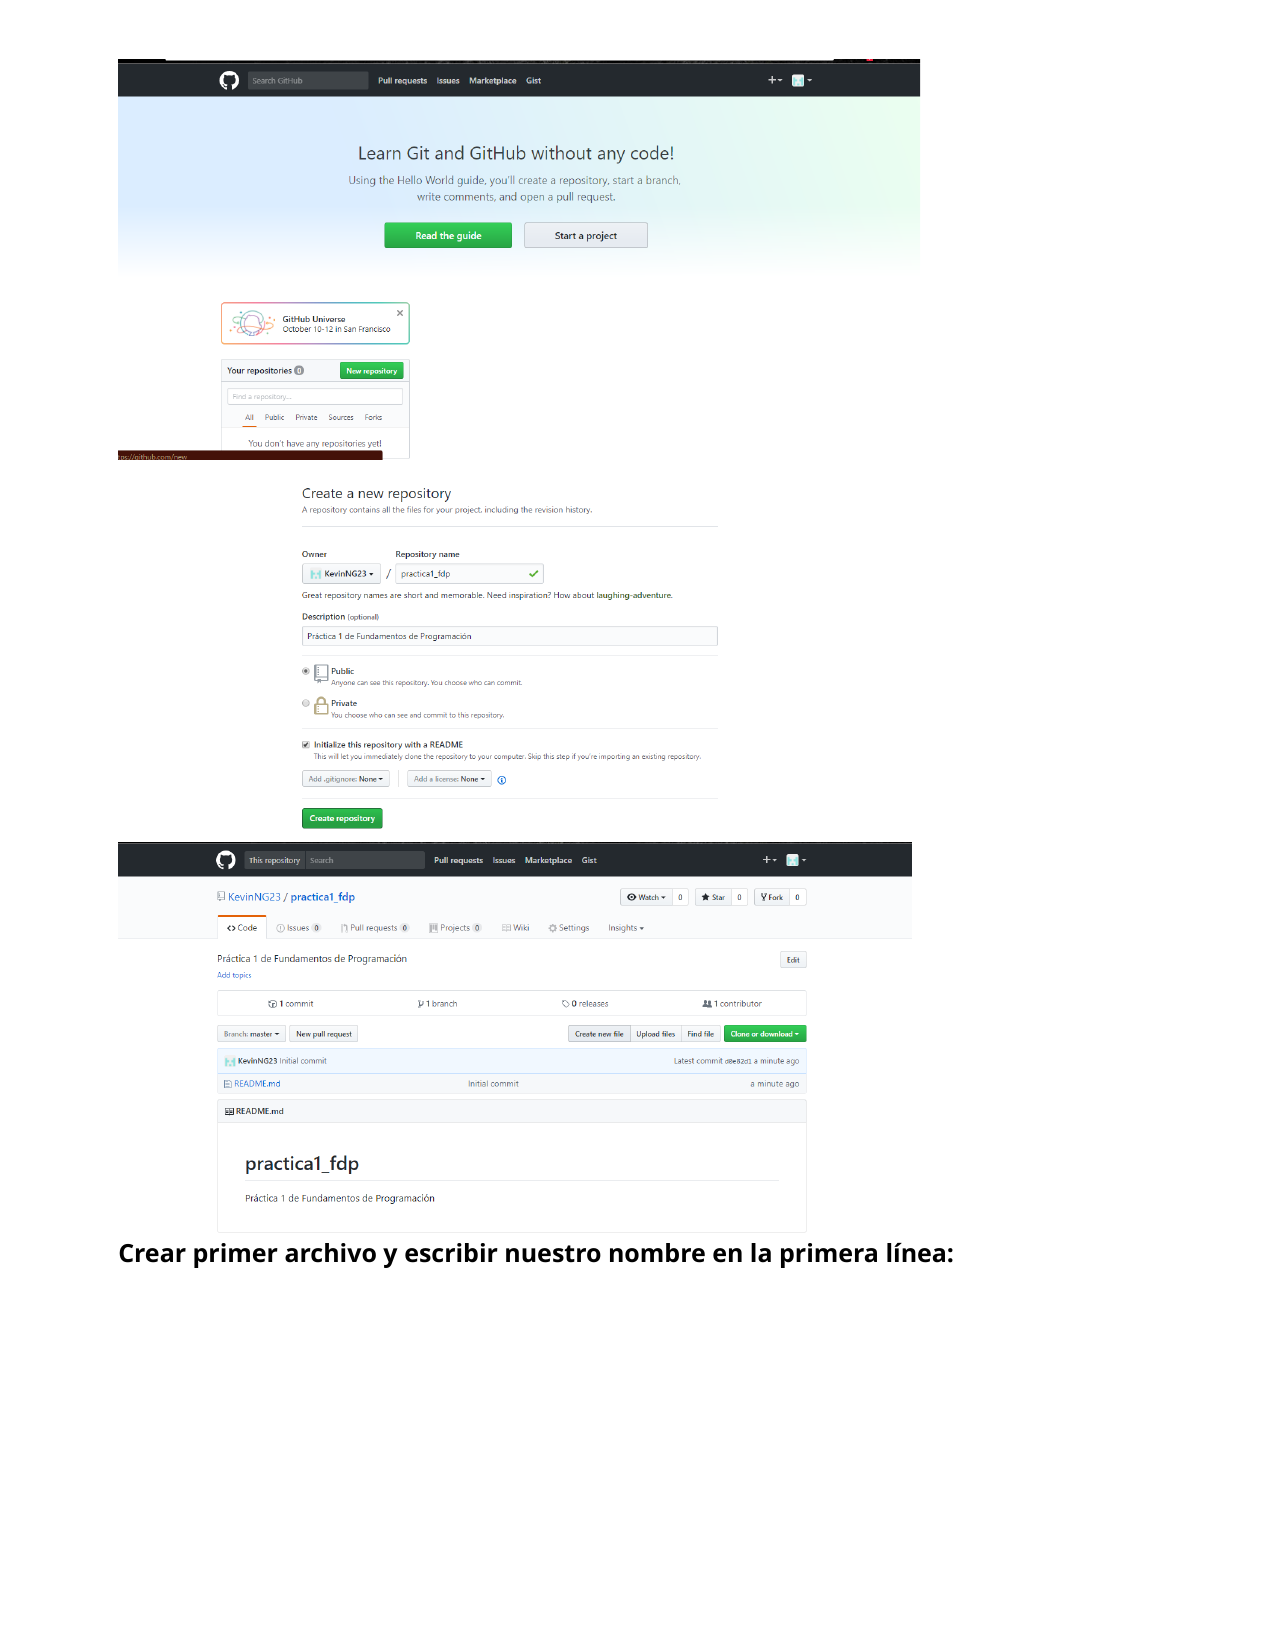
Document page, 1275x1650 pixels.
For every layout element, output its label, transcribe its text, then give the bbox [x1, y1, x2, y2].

text Crear primer archivo y escribir nuestro nombre en la primera línea: [118, 1236, 1205, 1269]
